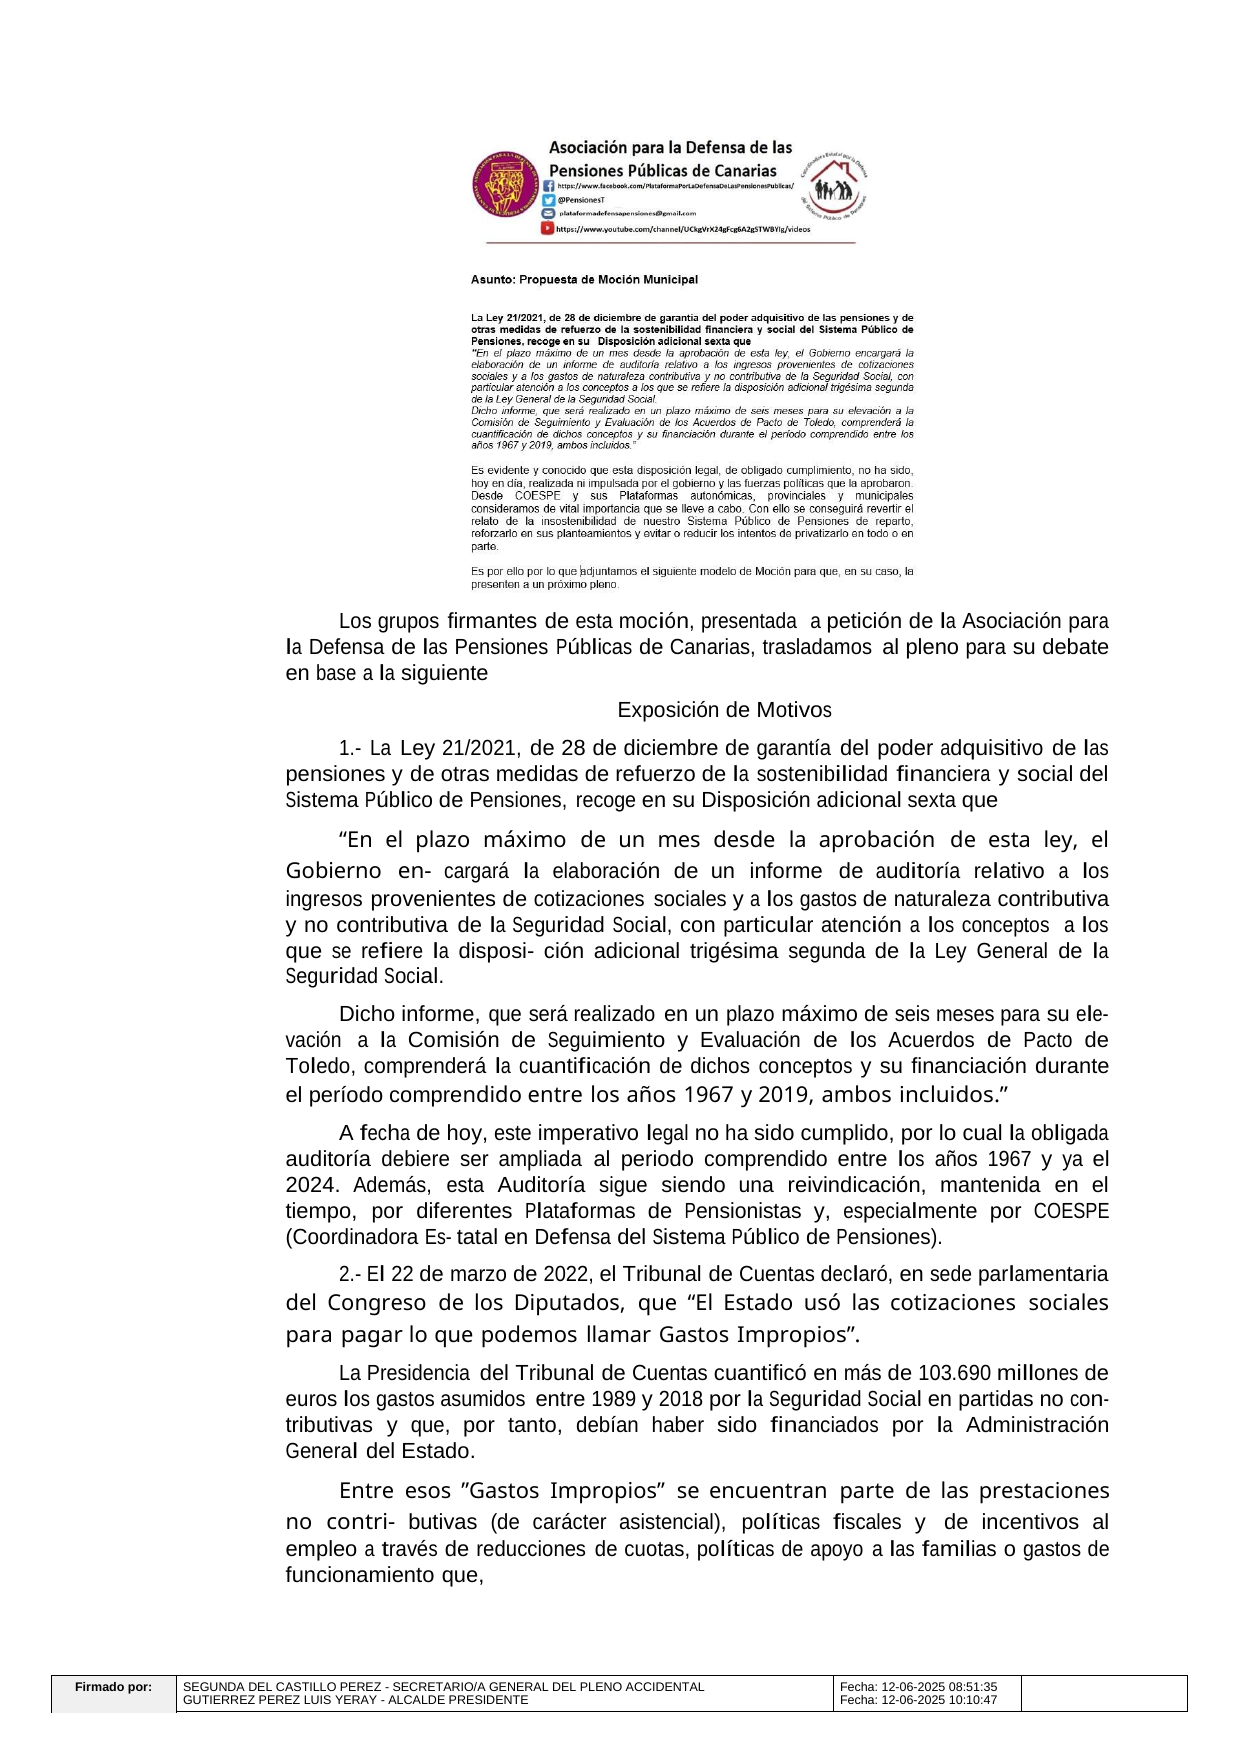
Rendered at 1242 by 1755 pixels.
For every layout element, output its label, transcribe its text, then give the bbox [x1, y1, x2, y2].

text Los grupos firmantes de esta moción, presentada a petición de la Asociación para la Defensa de las Pensiones Públicas de Canarias, trasladamos al pleno para su debate en base a la siguiente [285, 608, 1109, 685]
text Entre esos ”Gastos Impropios” se encuentran parte de las prestaciones no contri- butivas (de carácter asistencial), políticas fiscales y de incentivos al empleo a través de reducciones de cuotas, políticas de apoyo a las familias o gastos de funcionamiento que, [285, 1475, 1110, 1587]
text “En el plazo máximo de un mes desde la aprobación de esta ley, el Gobierno en- cargará la elaboración de un informe de auditoría relativo a los ingresos provenientes de cotizaciones sociales y a los gastos de naturaleza contributiva y no contributiva de la Seguridad Social, con particular atención a los conceptos a los que se refiere la disposi- ción adicional trigésima segunda de la Ley General de la Seguridad Social. [285, 824, 1109, 989]
text A fecha de hoy, este imperativo legal no ha sido cumplido, por lo cual la obligada auditoría debiere ser ampliada al periodo comprendido entre los años 1967 y ya el 2024. Además, esta Auditoría sigue siendo una reivindicación, mantenida en el tiempo, por diferentes Plataformas de Pensionistas y, especialmente por COESPE (Coordinadora Es- tatal en Defensa del Sistema Público de Pensiones). [285, 1120, 1109, 1249]
table_header Firmado por: [52, 1676, 176, 1711]
table_header SEGUNDA DEL CASTILLO PEREZ - SECRETARIO/A GENERAL DEL PLENO ACCIDENTAL GUTIERREZ PEREZ LUIS YERAY - ALCALDE PRESIDENTE [177, 1676, 833, 1711]
text 1.- La Ley 21/2021, de 28 de diciembre de garantía del poder adquisitivo de las pensiones y de otras medidas de refuerzo de la sostenibilidad financiera y social del Sistema Público de Pensiones, recoge en su Disposición adicional sexta que [285, 735, 1109, 812]
text Exposición de Motivos [617, 697, 1202, 722]
text 2.- El 22 de marzo de 2022, el Tribunal de Cuentas declaró, en sede parlamentaria del Congreso de los Diputados, que “El Estado usó las cotizaciones sociales para pagar lo que podemos llamar Gastos Impropios”. [285, 1261, 1109, 1348]
table_header [1022, 1676, 1187, 1711]
text Dicho informe, que será realizado en un plazo máximo de seis meses para su ele- vación a la Comisión de Seguimiento y Evaluación de los Acuerdos de Pacto de Toledo, comprenderá la cuantificación de dichos conceptos y su financiación durante el período comprendido entre los años 1967 y 2019, ambos incluidos.” [285, 1001, 1109, 1108]
table_header Fecha: 12-06-2025 08:51:35 Fecha: 12-06-2025 10:10:47 [834, 1676, 1021, 1711]
text La Presidencia del Tribunal de Cuentas cuantificó en más de 103.690 millones de euros los gastos asumidos entre 1989 y 2018 por la Seguridad Social en partidas no con- tributivas y que, por tanto, debían haber sido financiados por la Administración General del Estado. [285, 1360, 1109, 1463]
